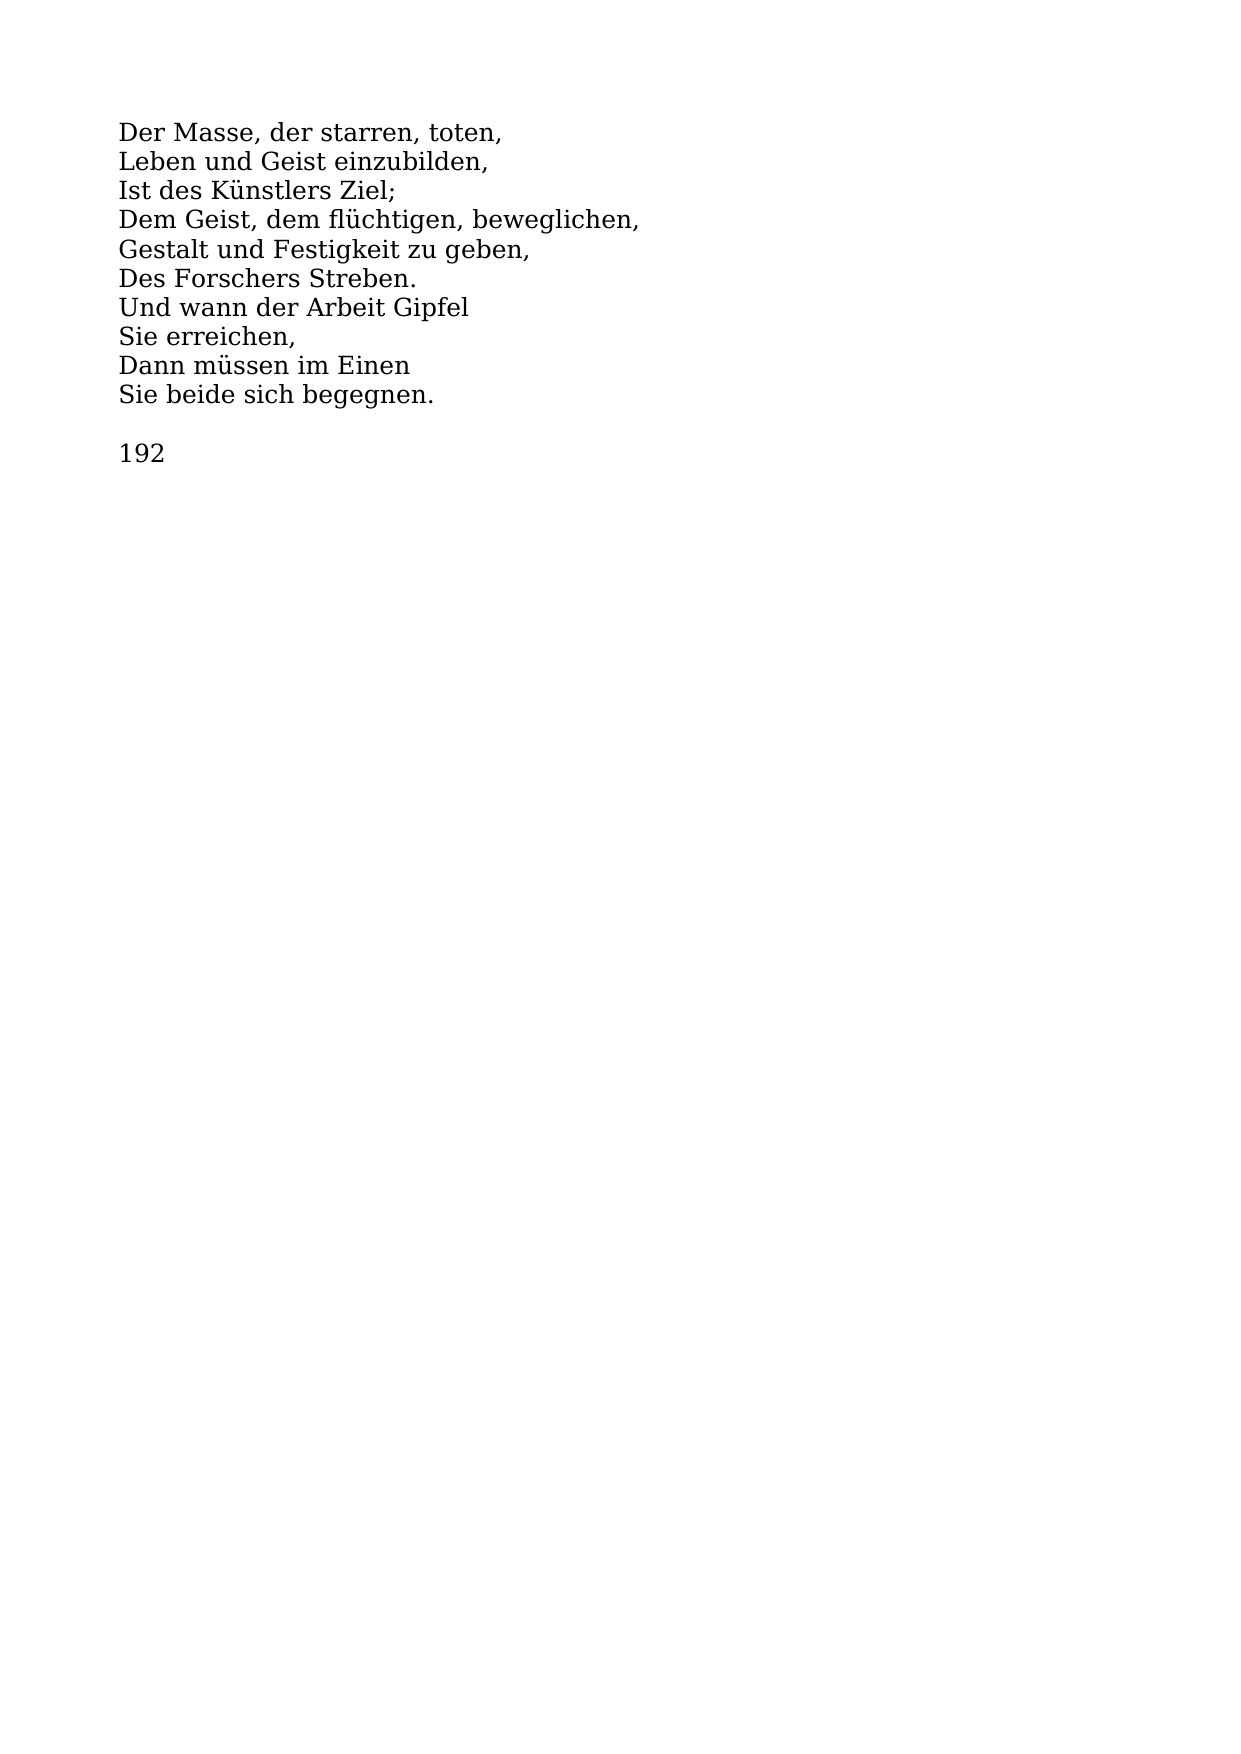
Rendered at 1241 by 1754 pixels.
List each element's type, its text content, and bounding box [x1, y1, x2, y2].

text Dem Geist, dem flüchtigen, beweglichen, [118, 206, 1122, 235]
text Und wann der Arbeit Gipfel [118, 293, 1122, 322]
text Sie beide sich begegnen. [118, 381, 1122, 410]
text 192 [118, 439, 1122, 468]
text Gestalt und Festigkeit zu geben, [118, 235, 1122, 264]
text Sie erreichen, [118, 322, 1122, 351]
text Dann müssen im Einen [118, 351, 1122, 381]
text Der Masse, der starren, toten, [118, 118, 1122, 147]
text Des Forschers Streben. [118, 264, 1122, 293]
text Leben und Geist einzubilden, [118, 147, 1122, 176]
text Ist des Künstlers Ziel; [118, 176, 1122, 206]
